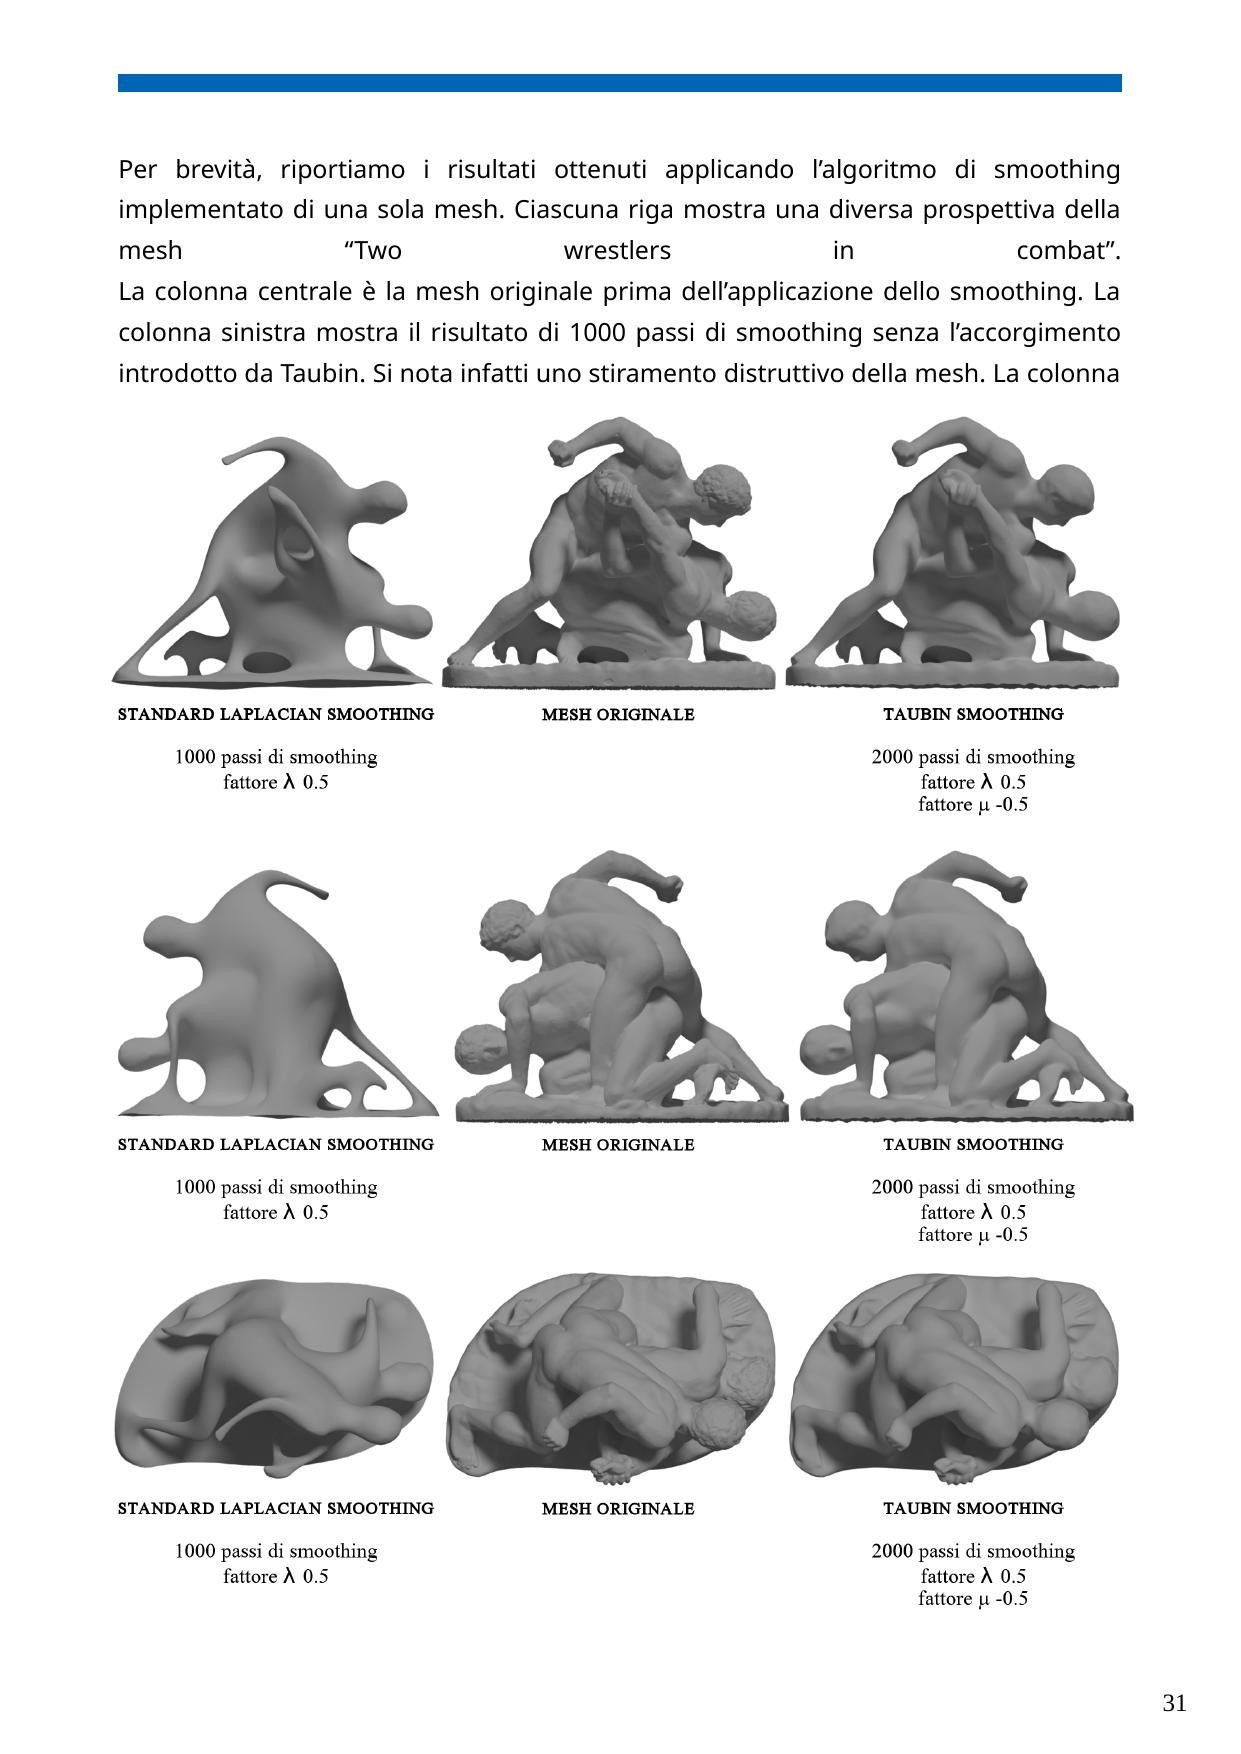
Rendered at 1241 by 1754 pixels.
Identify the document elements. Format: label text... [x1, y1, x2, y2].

picture [103, 402, 1137, 1661]
text Per brevità, riportiamo i risultati ottenuti applicando l’algoritmo di smoothing implementato di una sola mesh. Ciascuna riga mostra una diversa prospettiva della mesh “Two wrestlers in combat”. La colonna centrale è la mesh originale prima dell’applicazione dello smoothing. La colonna sinistra mostra il risultato di 1000 passi di smoothing senza l’accorgimento introdotto da Taubin. Si nota infatti uno stiramento distruttivo della mesh. La colonna [118, 151, 1122, 389]
